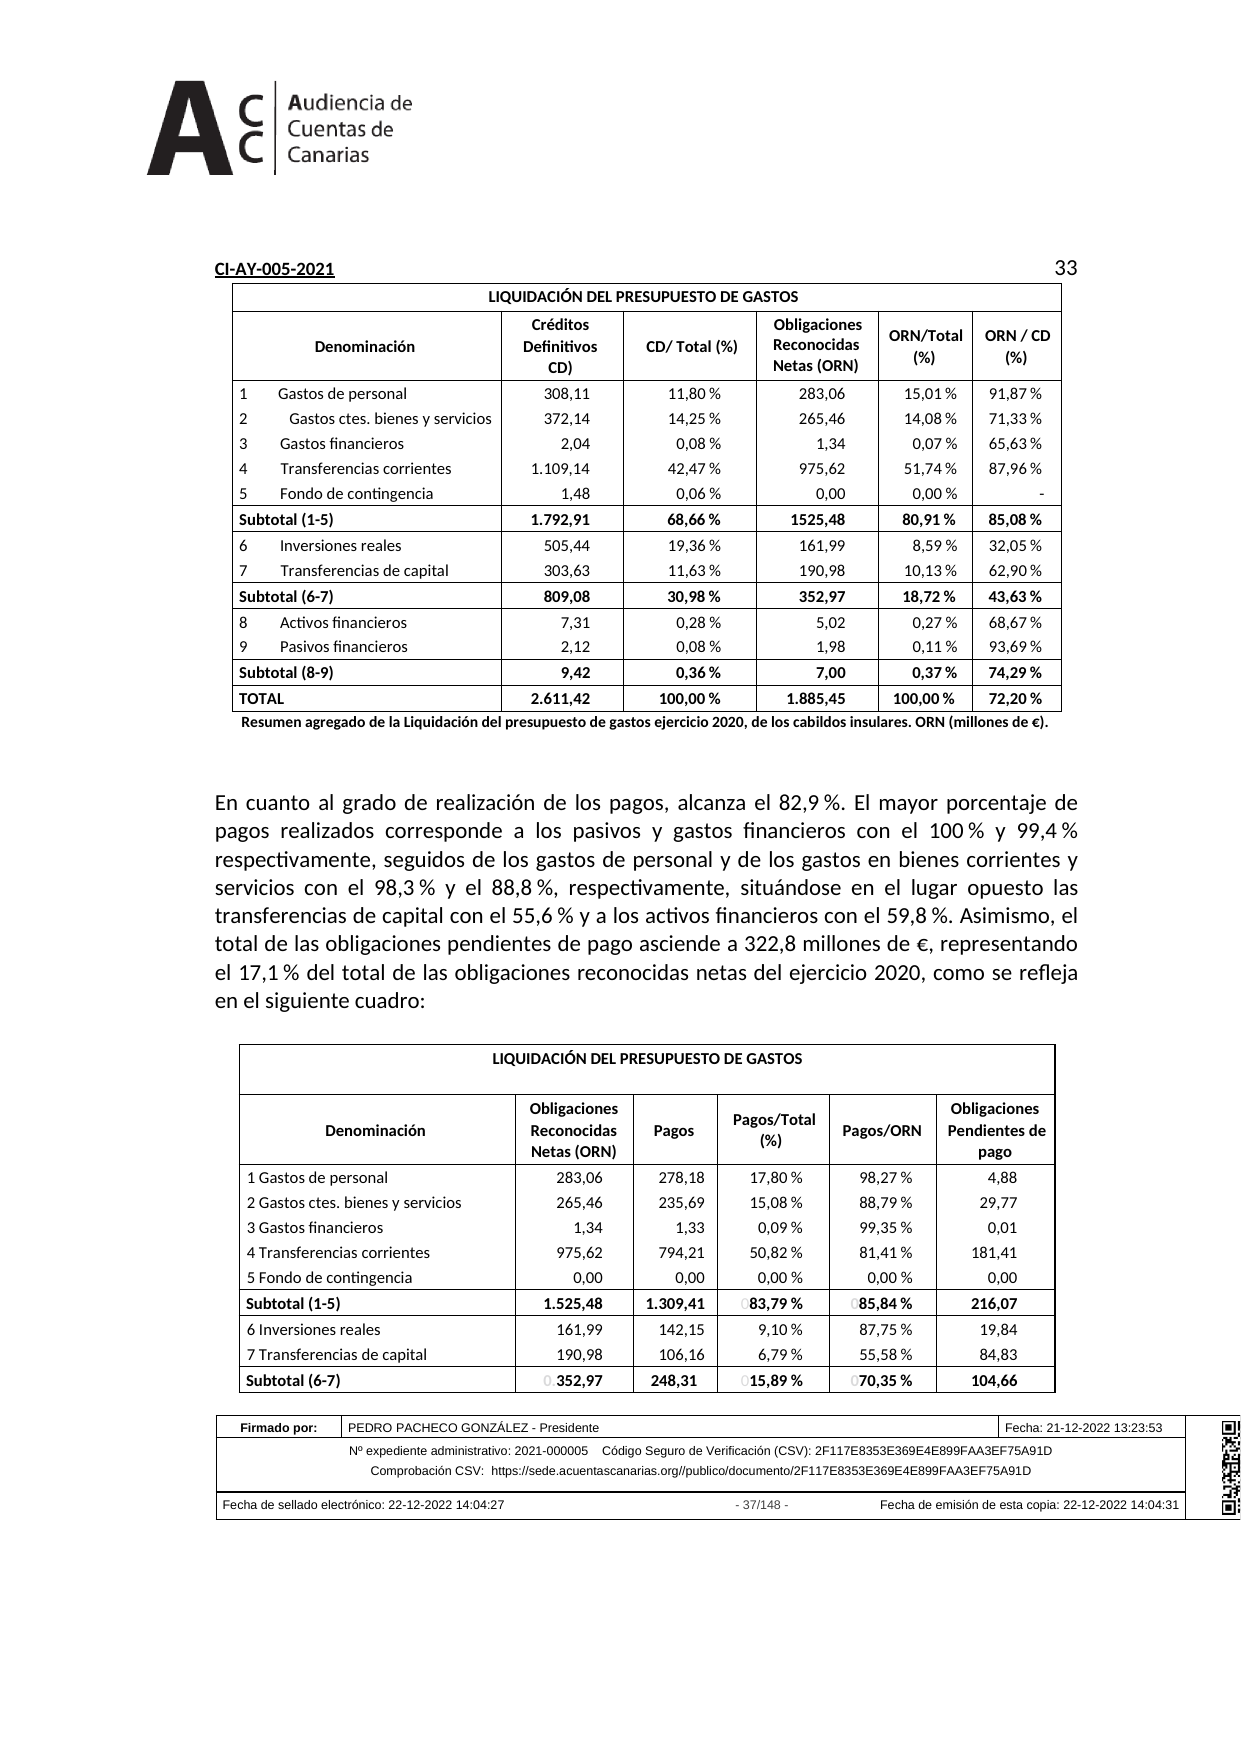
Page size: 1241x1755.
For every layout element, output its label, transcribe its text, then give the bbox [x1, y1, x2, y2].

table_cell Créditos Definitivos CD) [502, 312, 623, 380]
table_cell 000,00 [937, 1264, 1054, 1289]
table_cell ORN / CD (%) [973, 312, 1061, 380]
table_cell 0,00 % [879, 480, 972, 505]
table_cell 1,48 [502, 480, 623, 505]
table_cell 029,77 [937, 1190, 1054, 1214]
table_cell Pagos [634, 1095, 717, 1164]
table_cell 248,31 [634, 1367, 717, 1392]
table_cell 19,36 % [624, 532, 756, 557]
table_cell 0.142,15 [634, 1316, 717, 1341]
table_cell 084,83 [937, 1341, 1054, 1366]
table_cell 68,66 % [624, 506, 756, 531]
table_cell 000,01 [937, 1215, 1054, 1239]
table_cell 1,98 [757, 634, 878, 659]
table_cell 1,34 [757, 431, 878, 456]
table_cell 216,07 [937, 1290, 1054, 1315]
subtitle CI-AY-005-2021 33 [214, 253, 1082, 281]
table_cell 070,35 % [830, 1367, 936, 1392]
table_cell Subtotal (8-9) [233, 660, 501, 685]
table_cell 1 Gastos de personal [240, 1165, 515, 1189]
table_cell 14,25 % [624, 406, 756, 431]
table_cell 104,66 [937, 1367, 1054, 1392]
table_cell Subtotal (6-7) [240, 1367, 515, 1392]
table_cell 87,96 % [973, 456, 1061, 480]
table_cell 7 Transferencias de capital [233, 557, 501, 582]
table_cell 303,63 [502, 557, 623, 582]
table_cell Pagos/Total (%) [718, 1095, 829, 1164]
table_cell 8,59 % [879, 532, 972, 557]
table_cell CD/ Total (%) [624, 312, 756, 380]
table_cell 9,42 [502, 660, 623, 685]
table_cell 0,28 % [624, 609, 756, 634]
table_cell 809,08 [502, 583, 623, 608]
table_cell 0.190,98 [516, 1341, 633, 1366]
table_cell 4 Transferencias corrientes [240, 1239, 515, 1264]
table_cell ORN/Total (%) [879, 312, 972, 380]
table_cell 30,98 % [624, 583, 756, 608]
table_cell 308,11 [502, 381, 623, 406]
table_cell 5,02 [757, 609, 878, 634]
table_cell 1 Gastos de personal [233, 381, 501, 406]
table_cell 085,84 % [830, 1290, 936, 1315]
table_cell 71,33 % [973, 406, 1061, 431]
table_cell 0,08 % [624, 634, 756, 659]
table_header [829, 1045, 937, 1094]
table_cell 0,36 % [624, 660, 756, 685]
table_cell 9 Pasivos financieros [233, 634, 501, 659]
table_cell 000,00 % [830, 1264, 936, 1289]
table_cell Denominación [233, 312, 501, 380]
table_cell 1.109,14 [502, 456, 623, 480]
table_cell 017,80 % [718, 1165, 829, 1189]
table_cell Subtotal (6-7) [233, 583, 501, 608]
table_cell 1.525,48 [516, 1290, 633, 1315]
table_cell 1525,48 [757, 506, 878, 531]
table_cell 42,47 % [624, 456, 756, 480]
table_cell 006,79 % [718, 1341, 829, 1366]
table_cell 11,63 % [624, 557, 756, 582]
table_cell 14,08 % [879, 406, 972, 431]
table_cell 2,12 [502, 634, 623, 659]
table_cell 099,35 % [830, 1215, 936, 1239]
table_cell Obligaciones Reconocidas Netas (ORN) [516, 1095, 633, 1164]
table_cell 7,31 [502, 609, 623, 634]
table_cell 015,89 % [718, 1367, 829, 1392]
table_cell 0,27 % [879, 609, 972, 634]
table_cell 1.309,41 [634, 1290, 717, 1315]
text Resumen agregado de la Liquidación del presupuesto de gastos ejercicio 2020, de los cabildos insulares. ORN (millones de €). [216, 712, 1078, 731]
table_cell 0.278,18 [634, 1165, 717, 1189]
table_cell 15,01 % [879, 381, 972, 406]
table_cell 32,05 % [973, 532, 1061, 557]
table_cell 7 Transferencias de capital [240, 1341, 515, 1366]
table_cell 2.611,42 [502, 686, 623, 711]
table_cell 0.106,16 [634, 1341, 717, 1366]
table_cell 081,41 % [830, 1239, 936, 1264]
table_cell 7,00 [757, 660, 878, 685]
table_cell 0,06 % [624, 480, 756, 505]
table_cell 1.885,45 [757, 686, 878, 711]
table_cell 0.794,21 [634, 1239, 717, 1264]
table_cell 352,97 [757, 583, 878, 608]
table_cell Denominación [240, 1095, 515, 1164]
table_cell 8 Activos financieros [233, 609, 501, 634]
table_cell 050,82 % [718, 1239, 829, 1264]
table_cell 51,74 % [879, 456, 972, 480]
table_cell 2 Gastos ctes. bienes y servicios [240, 1190, 515, 1214]
table_cell TOTAL [233, 686, 501, 711]
table_cell 975,62 [757, 456, 878, 480]
table_cell 18,72 % [879, 583, 972, 608]
table_cell 85,08 % [973, 506, 1061, 531]
table_cell 161,99 [757, 532, 878, 557]
table_cell 10,13 % [879, 557, 972, 582]
table_cell 4 Transferencias corrientes [233, 456, 501, 480]
table_cell 43,63 % [973, 583, 1061, 608]
table_cell 083,79 % [718, 1290, 829, 1315]
table_cell 004,88 [937, 1165, 1054, 1189]
table_cell 000,09 % [718, 1215, 829, 1239]
table_cell 91,87 % [973, 381, 1061, 406]
table_cell 265,46 [757, 406, 878, 431]
table_cell 2,04 [502, 431, 623, 456]
table_cell 68,67 % [973, 609, 1061, 634]
table_cell Pagos/ORN [830, 1095, 936, 1164]
table_cell 505,44 [502, 532, 623, 557]
table_cell Subtotal (1-5) [233, 506, 501, 531]
table_header [937, 1045, 1054, 1094]
table_cell 0,08 % [624, 431, 756, 456]
table_cell 0.265,46 [516, 1190, 633, 1214]
table_cell 6 Inversiones reales [240, 1316, 515, 1341]
table_cell 5 Fondo de contingencia [240, 1264, 515, 1289]
table_cell 0.161,99 [516, 1316, 633, 1341]
table_cell 0,00 [757, 480, 878, 505]
table_cell 087,75 % [830, 1316, 936, 1341]
table_cell 80,91 % [879, 506, 972, 531]
table_cell 3 Gastos financieros [233, 431, 501, 456]
table_cell 0.235,69 [634, 1190, 717, 1214]
table_cell 0.283,06 [516, 1165, 633, 1189]
table_cell 181,41 [937, 1239, 1054, 1264]
table_cell 74,29 % [973, 660, 1061, 685]
table_header LIQUIDACIÓN DEL PRESUPUESTO DE GASTOS [233, 284, 1061, 311]
table_cell 0,07 % [879, 431, 972, 456]
table_cell 0,11 % [879, 634, 972, 659]
table_cell - [973, 480, 1061, 505]
table_cell 000,00 % [718, 1264, 829, 1289]
table_cell 65,63 % [973, 431, 1061, 456]
table_cell 190,98 [757, 557, 878, 582]
table_cell Obligaciones Pendientes de pago [937, 1095, 1054, 1164]
table_cell 088,79 % [830, 1190, 936, 1214]
table_cell 0.000,00 [634, 1264, 717, 1289]
table_cell 0.352,97 [516, 1367, 633, 1392]
table_cell 2 Gastos ctes. bienes y servicios [233, 406, 501, 431]
table_cell 1.792,91 [502, 506, 623, 531]
table_cell 098,27 % [830, 1165, 936, 1189]
table_cell 015,08 % [718, 1190, 829, 1214]
table_header LIQUIDACIÓN DEL PRESUPUESTO DE GASTOS [240, 1045, 829, 1094]
table_cell 019,84 [937, 1316, 1054, 1341]
table_cell 372,14 [502, 406, 623, 431]
table_cell 93,69 % [973, 634, 1061, 659]
table_cell 283,06 [757, 381, 878, 406]
table_cell Obligaciones Reconocidas Netas (ORN) [757, 312, 878, 380]
table_cell 5 Fondo de contingencia [233, 480, 501, 505]
text En cuanto al grado de realización de los pagos, alcanza el 82,9 %. El mayor porcentaje de pagos realizados corresponde a los pasivos y gastos financieros con el 100 % y 99,4 % respectivamente, seguidos de los gastos de personal y de los gastos en bienes corrientes y servicios con el 98,3 % y el 88,8 %, respectivamente, situándose en el lugar opuesto las transferencias de capital con el 55,6 % y a los activos financieros con el 59,8 %. Asimismo, el total de las obligaciones pendientes de pago asciende a 322,8 millones de €, representando el 17,1 % del total de las obligaciones reconocidas netas del ejercicio 2020, como se refleja en el siguiente cuadro: [214, 788, 1080, 1014]
table_cell 055,58 % [830, 1341, 936, 1366]
table_cell 6 Inversiones reales [233, 532, 501, 557]
table_cell 100,00 % [879, 686, 972, 711]
table_cell 11,80 % [624, 381, 756, 406]
table_cell Subtotal (1-5) [240, 1290, 515, 1315]
table_cell 100,00 % [624, 686, 756, 711]
table_cell 0.001,33 [634, 1215, 717, 1239]
table_cell 0.001,34 [516, 1215, 633, 1239]
table_cell 72,20 % [973, 686, 1061, 711]
table_cell 0.975,62 [516, 1239, 633, 1264]
table_cell 3 Gastos financieros [240, 1215, 515, 1239]
table_cell 0,37 % [879, 660, 972, 685]
table_cell 0.000,00 [516, 1264, 633, 1289]
table_cell 009,10 % [718, 1316, 829, 1341]
table_cell 62,90 % [973, 557, 1061, 582]
